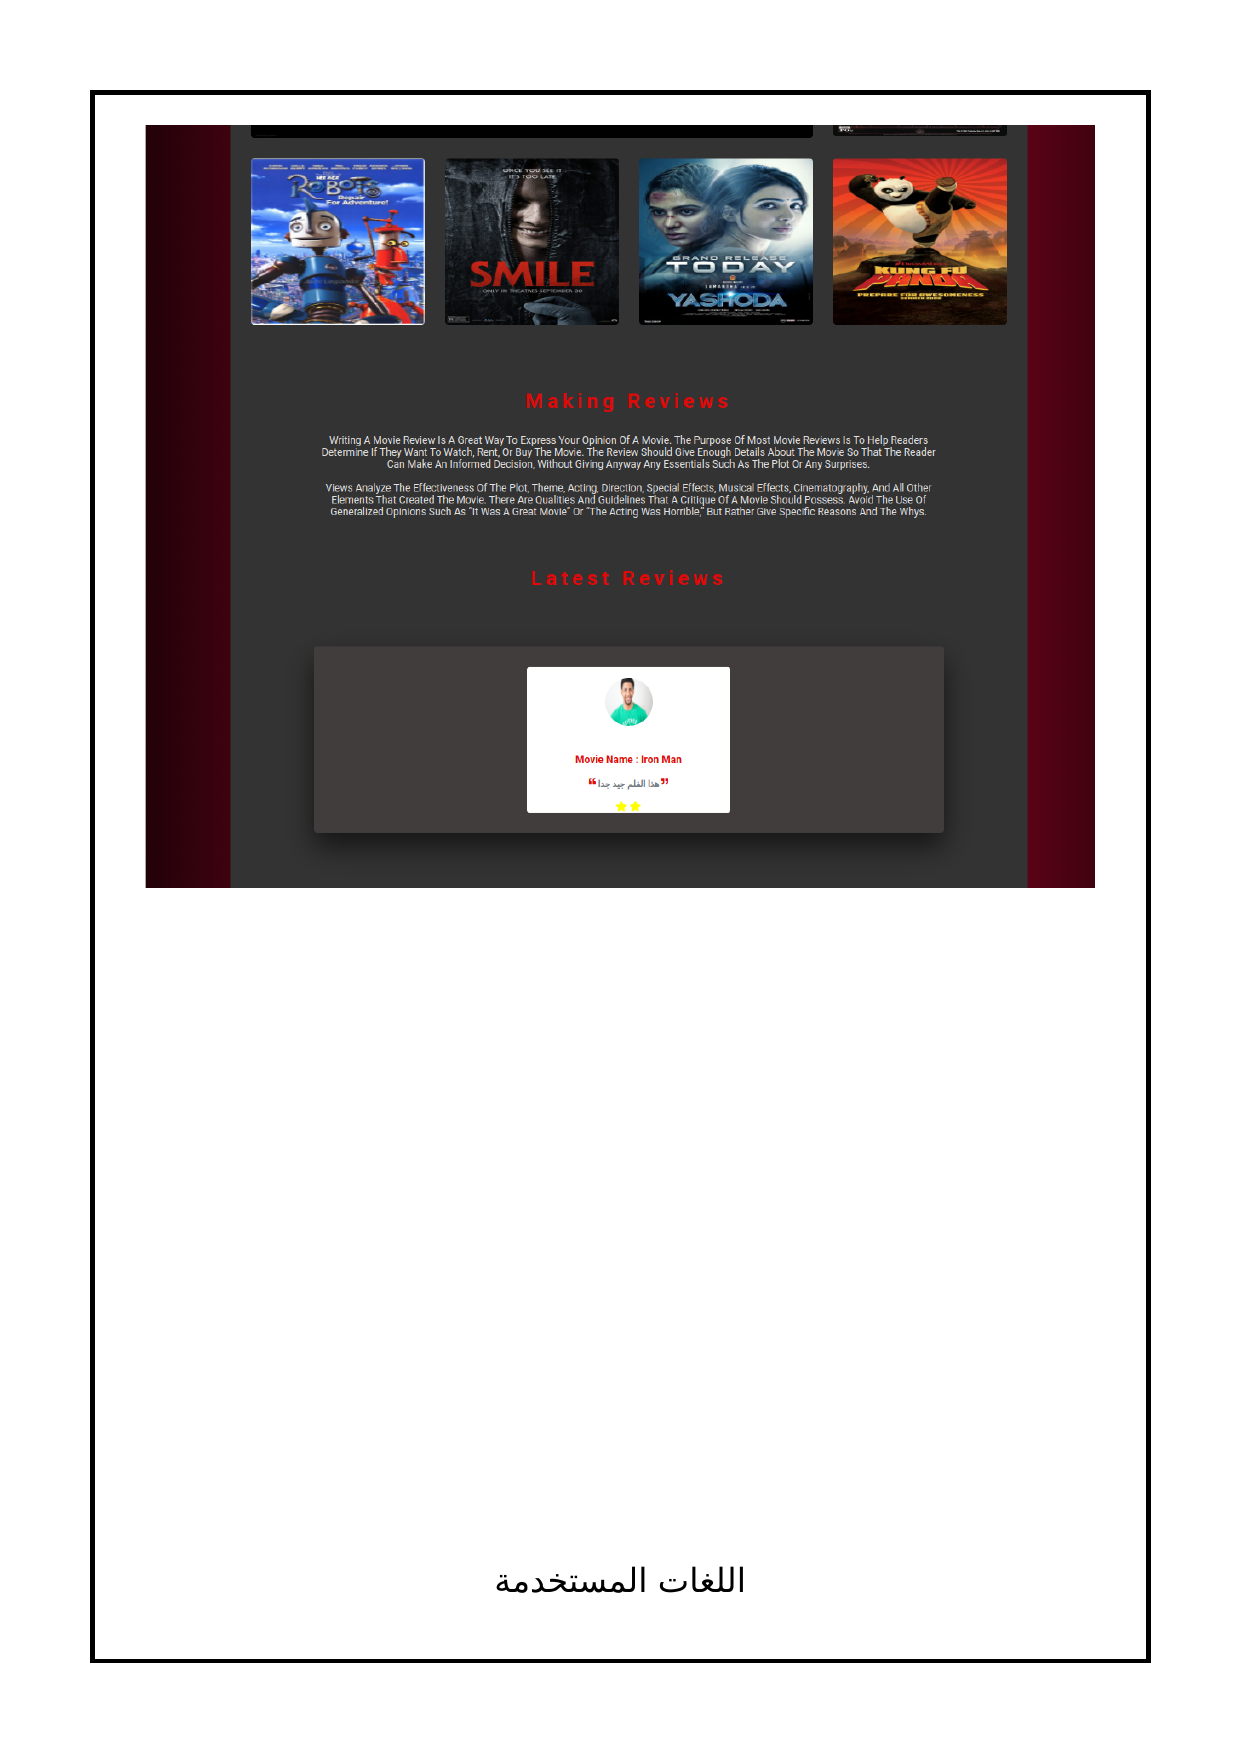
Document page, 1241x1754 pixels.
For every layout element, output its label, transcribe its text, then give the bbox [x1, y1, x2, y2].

text اللغات المستخدمة [125, 1562, 1116, 1601]
picture [145, 125, 1095, 888]
